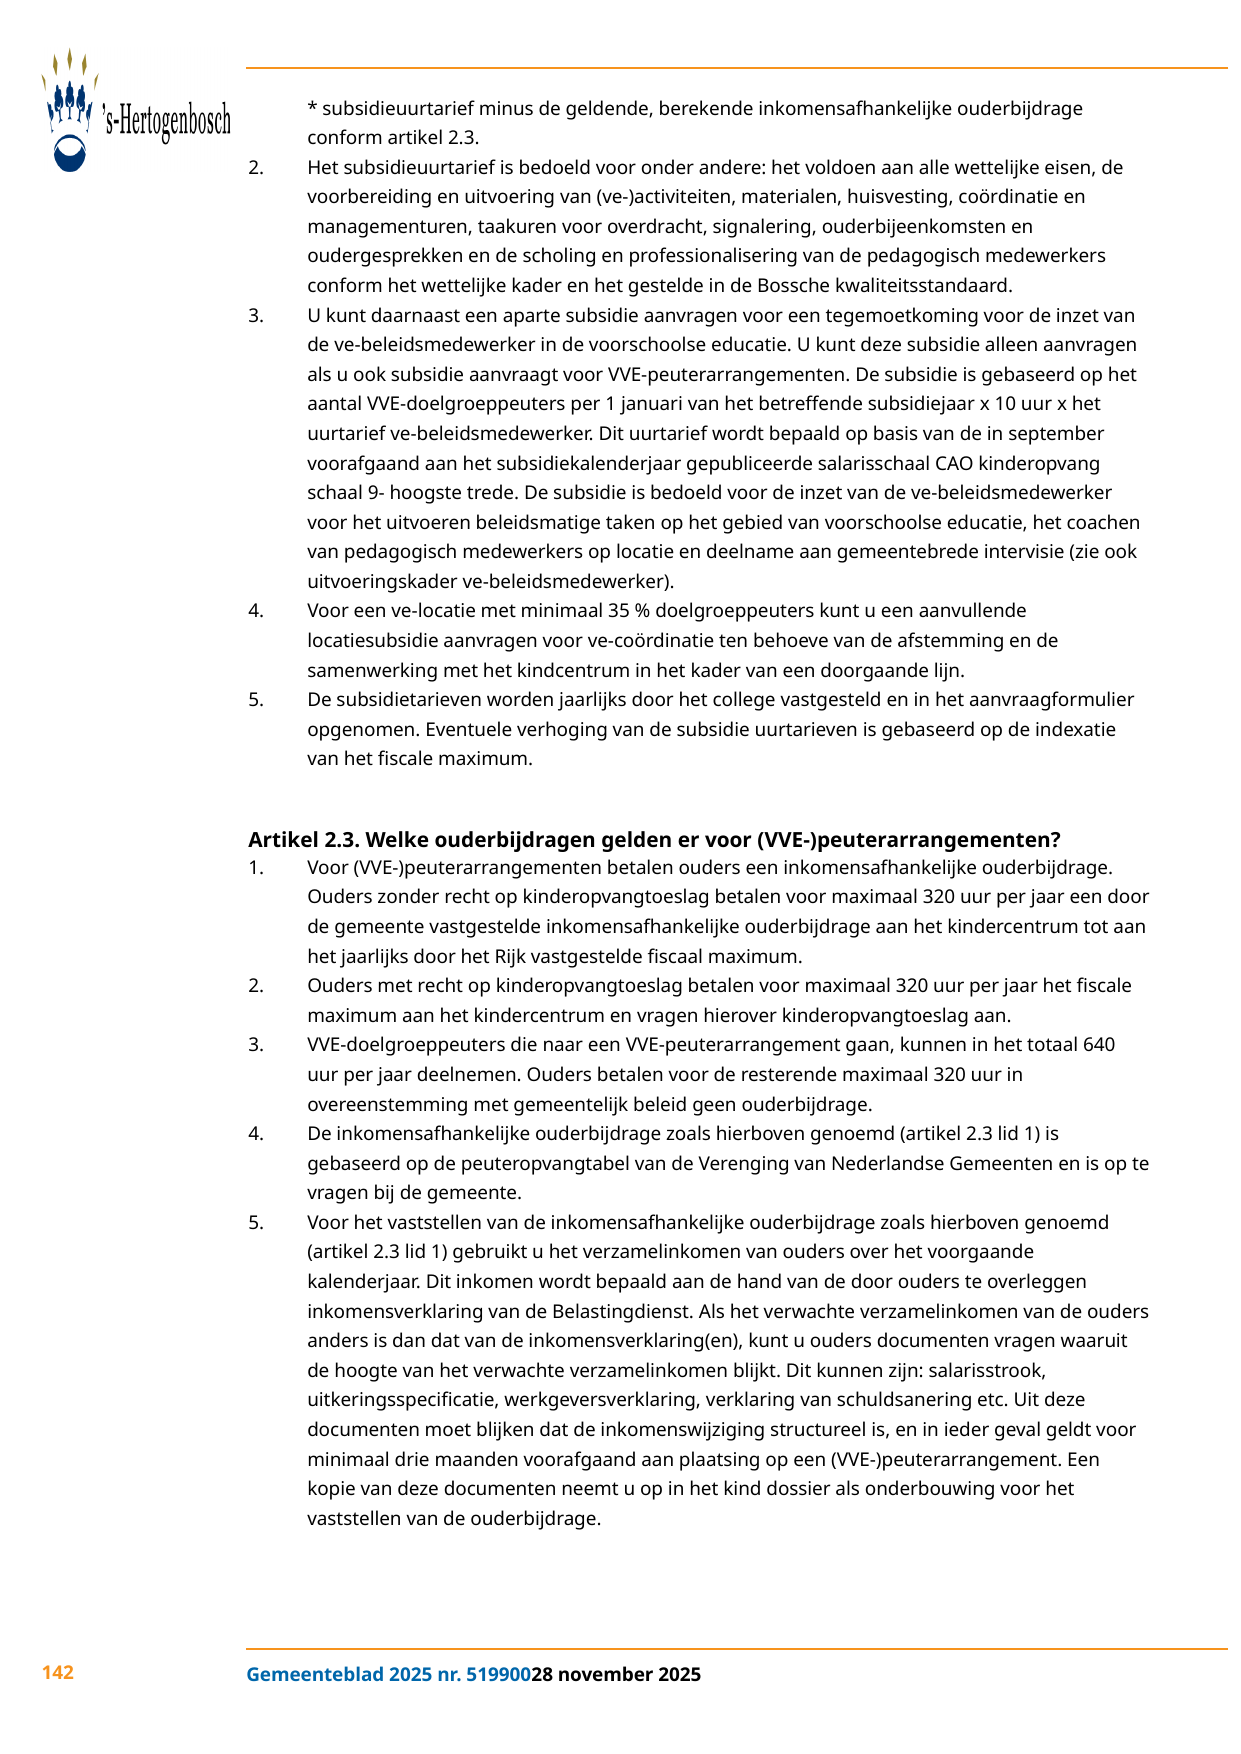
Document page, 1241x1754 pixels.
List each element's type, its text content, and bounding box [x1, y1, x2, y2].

list * subsidieuurtarief minus de geldende, berekende inkomensafhankelijke ouderbijdrage conform artikel 2.3. [248, 95, 1152, 150]
list Voor een ve-locatie met minimaal 35 % doelgroeppeuters kunt u een aanvullende locatiesubsidie aanvragen voor ve-coördinatie ten behoeve van de afstemming en de samenwerking met het kindcentrum in het kader van een doorgaande lijn. [248, 598, 1152, 683]
list De inkomensafhankelijke ouderbijdrage zoals hierboven genoemd (artikel 2.3 lid 1) is gebaseerd op de peuteropvangtabel van de Verenging van Nederlandse Gemeenten en is op te vragen bij de gemeente. [248, 1120, 1152, 1205]
list Ouders met recht op kinderopvangtoeslag betalen voor maximaal 320 uur per jaar het fiscale maximum aan het kindercentrum en vragen hierover kinderopvangtoeslag aan. [248, 972, 1152, 1028]
picture [41, 47, 231, 172]
list Het subsidieuurtarief is bedoeld voor onder andere: het voldoen aan alle wettelijke eisen, de voorbereiding en uitvoering van (ve-)activiteiten, materialen, huisvesting, coördinatie en managementuren, taakuren voor overdracht, signalering, ouderbijeenkomsten en oudergesprekken en de scholing en professionalisering van de pedagogisch medewerkers conform het wettelijke kader en het gestelde in de Bossche kwaliteitsstandaard. [248, 154, 1152, 298]
list VVE-doelgroeppeuters die naar een VVE-peuterarrangement gaan, kunnen in het totaal 640 uur per jaar deelnemen. Ouders betalen voor de resterende maximaal 320 uur in overeenstemming met gemeentelijk beleid geen ouderbijdrage. [248, 1032, 1152, 1116]
list Voor het vaststellen van de inkomensafhankelijke ouderbijdrage zoals hierboven genoemd (artikel 2.3 lid 1) gebruikt u het verzamelinkomen van ouders over het voorgaande kalenderjaar. Dit inkomen wordt bepaald aan de hand van de door ouders te overleggen inkomensverklaring van de Belastingdienst. Als het verwachte verzamelinkomen van de ouders anders is dan dat van de inkomensverklaring(en), kunt u ouders documenten vragen waaruit de hoogte van het verwachte verzamelinkomen blijkt. Dit kunnen zijn: salarisstrook, uitkeringsspecificatie, werkgeversverklaring, verklaring van schuldsanering etc. Uit deze documenten moet blijken dat de inkomenswijziging structureel is, en in ieder geval geldt voor minimaal drie maanden voorafgaand aan plaatsing op een (VVE-)peuterarrangement. Een kopie van deze documenten neemt u op in het kind dossier als onderbouwing voor het vaststellen van de ouderbijdrage. [248, 1209, 1152, 1531]
list Voor (VVE-)peuterarrangementen betalen ouders een inkomensafhankelijke ouderbijdrage. Ouders zonder recht op kinderopvangtoeslag betalen voor maximaal 320 uur per jaar een door de gemeente vastgestelde inkomensafhankelijke ouderbijdrage aan het kindercentrum tot aan het jaarlijks door het Rijk vastgestelde fiscaal maximum. [248, 854, 1152, 968]
list U kunt daarnaast een aparte subsidie aanvragen voor een tegemoetkoming voor de inzet van de ve-beleidsmedewerker in de voorschoolse educatie. U kunt deze subsidie alleen aanvragen als u ook subsidie aanvraagt voor VVE-peuterarrangementen. De subsidie is gebaseerd op het aantal VVE-doelgroeppeuters per 1 januari van het betreffende subsidiejaar x 10 uur x het uurtarief ve-beleidsmedewerker. Dit uurtarief wordt bepaald op basis van de in september voorafgaand aan het subsidiekalenderjaar gepubliceerde salarisschaal CAO kinderopvang schaal 9- hoogste trede. De subsidie is bedoeld voor de inzet van de ve-beleidsmedewerker voor het uitvoeren beleidsmatige taken op het gebied van voorschoolse educatie, het coachen van pedagogisch medewerkers op locatie en deelname aan gemeentebrede intervisie (zie ook uitvoeringskader ve-beleidsmedewerker). [248, 302, 1152, 594]
text Artikel 2.3. Welke ouderbijdragen gelden er voor (VVE-)peuterarrangementen? [248, 826, 1152, 854]
list De subsidietarieven worden jaarlijks door het college vastgesteld en in het aanvraagformulier opgenomen. Eventuele verhoging van de subsidie uurtarieven is gebaseerd op de indexatie van het fiscale maximum. [248, 686, 1152, 771]
